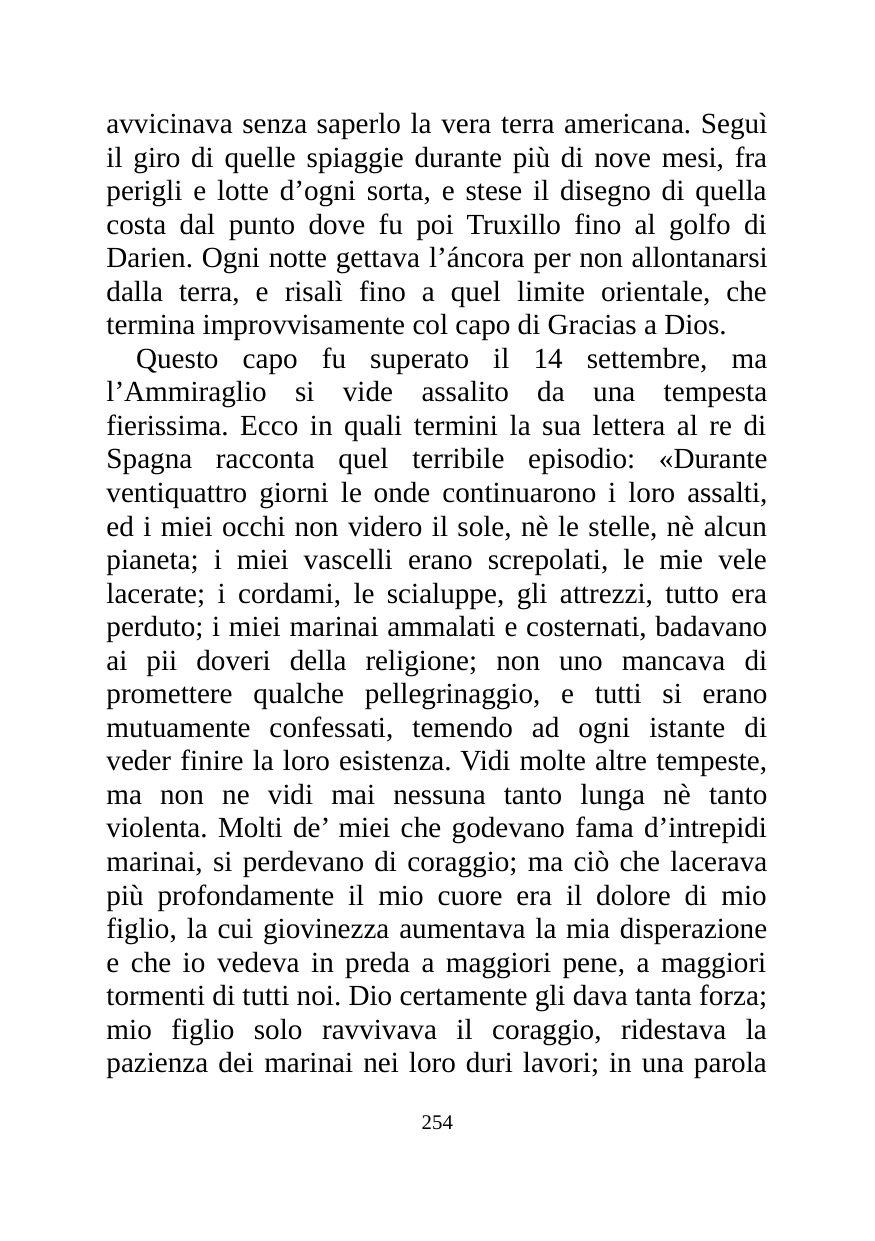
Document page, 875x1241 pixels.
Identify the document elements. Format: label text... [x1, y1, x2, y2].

text Questo capo fu superato il 14 settembre, ma l’Ammiraglio si vide assalito da una tempesta fierissima. Ecco in quali termini la sua lettera al re di Spagna racconta quel terribile episodio: «Durante ventiquattro giorni le onde continuarono i loro assalti, ed i miei occhi non videro il sole, nè le stelle, nè alcun pianeta; i miei vascelli erano screpolati, le mie vele lacerate; i cordami, le scialuppe, gli attrezzi, tutto era perduto; i miei marinai ammalati e costernati, badavano ai pii doveri della religione; non uno mancava di promettere qualche pellegrinaggio, e tutti si erano mutuamente confessati, temendo ad ogni istante di veder finire la loro esistenza. Vidi molte altre tempeste, ma non ne vidi mai nessuna tanto lunga nè tanto violenta. Molti de’ miei che godevano fama d’intrepidi marinai, si perdevano di coraggio; ma ciò che lacerava più profondamente il mio cuore era il dolore di mio figlio, la cui giovinezza aumentava la mia disperazione e che io vedeva in preda a maggiori pene, a maggiori tormenti di tutti noi. Dio certamente gli dava tanta forza; mio figlio solo ravvivava il coraggio, ridestava la pazienza dei marinai nei loro duri lavori; in una parola [106, 341, 768, 1079]
text avvicinava senza saperlo la vera terra americana. Seguì il giro di quelle spiaggie durante più di nove mesi, fra perigli e lotte d’ogni sorta, e stese il disegno di quella costa dal punto dove fu poi Truxillo fino al golfo di Darien. Ogni notte gettava l’áncora per non allontanarsi dalla terra, e risalì fino a quel limite orientale, che termina improvvisamente col capo di Gracias a Dios. [106, 106, 768, 341]
